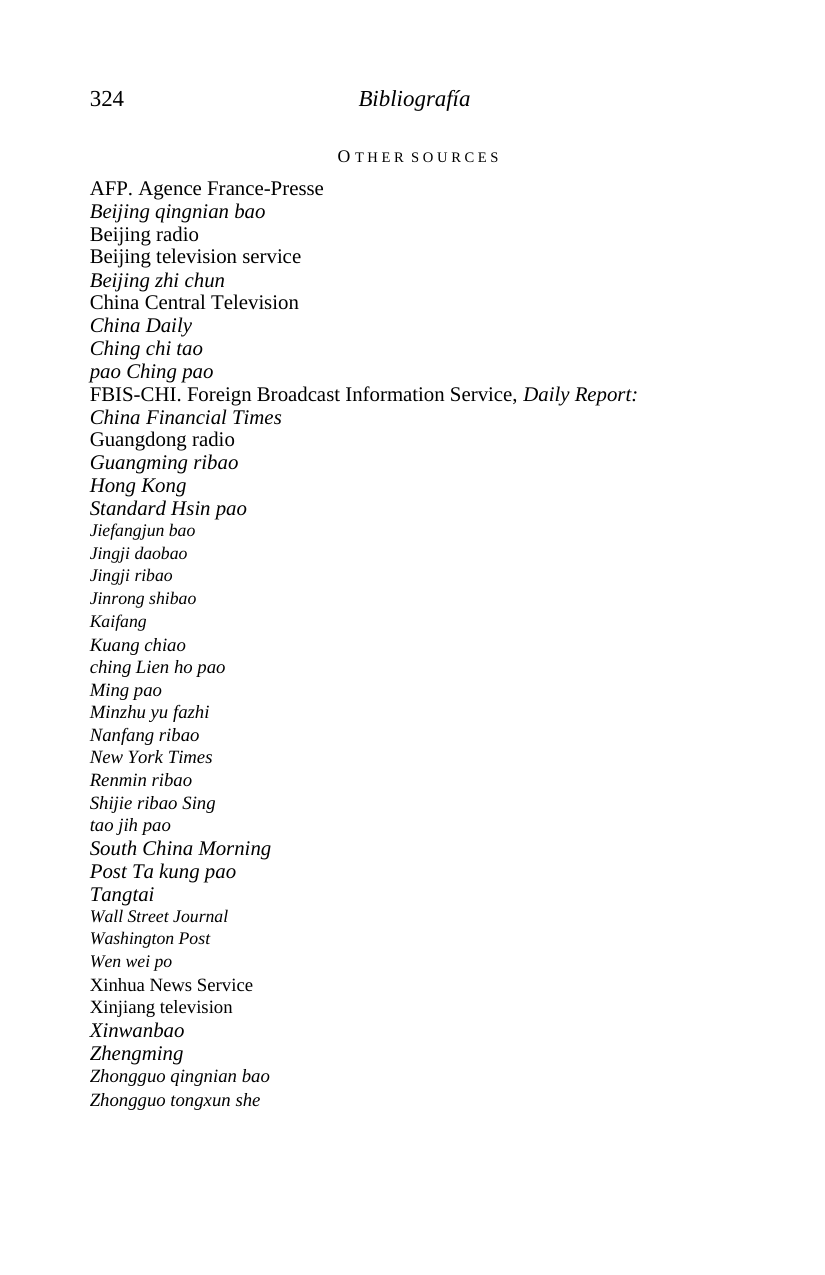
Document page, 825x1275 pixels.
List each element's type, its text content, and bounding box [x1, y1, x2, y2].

text Beijing television service [89, 246, 662, 268]
text Beijing radio [89, 223, 662, 246]
text FBIS-CHI. Foreign Broadcast Information Service, Daily Report: China Financial Times [89, 383, 662, 429]
text Zhongguo qingnian bao Zhongguo tongxun she [89, 1064, 273, 1110]
text China Central Television [89, 292, 662, 314]
text Tangtai [89, 883, 662, 906]
text Wall Street Journal Washington Post Wen wei po [89, 906, 235, 971]
text 324 Bibliografía [89, 84, 662, 111]
text AFP. Agence France-Presse [89, 176, 662, 200]
text Xinhua News Service Xinjiang television [89, 974, 260, 1018]
text South China Morning Post Ta kung pao [89, 837, 296, 883]
text China Daily Ching chi tao pao Ching pao [89, 314, 225, 383]
text Jiefangjun bao Jingji daobao Jingji ribao Jinrong shibao Kaifang [89, 520, 200, 631]
text O T H E R S O U R C E S [337, 146, 662, 166]
text Xinwanbao [89, 1018, 662, 1042]
text Zhengming [89, 1042, 662, 1064]
text Ming pao Minzhu yu fazhi Nanfang ribao New York Times Renmin ribao Shijie ribao Sing tao jih pao [89, 679, 219, 836]
text Guangming ribao Hong Kong Standard Hsin pao [89, 451, 252, 520]
text Beijing zhi chun [89, 268, 662, 292]
text Beijing qingnian bao [89, 200, 662, 223]
text Guangdong radio [89, 429, 662, 451]
text Kuang chiao ching Lien ho pao [89, 633, 231, 678]
